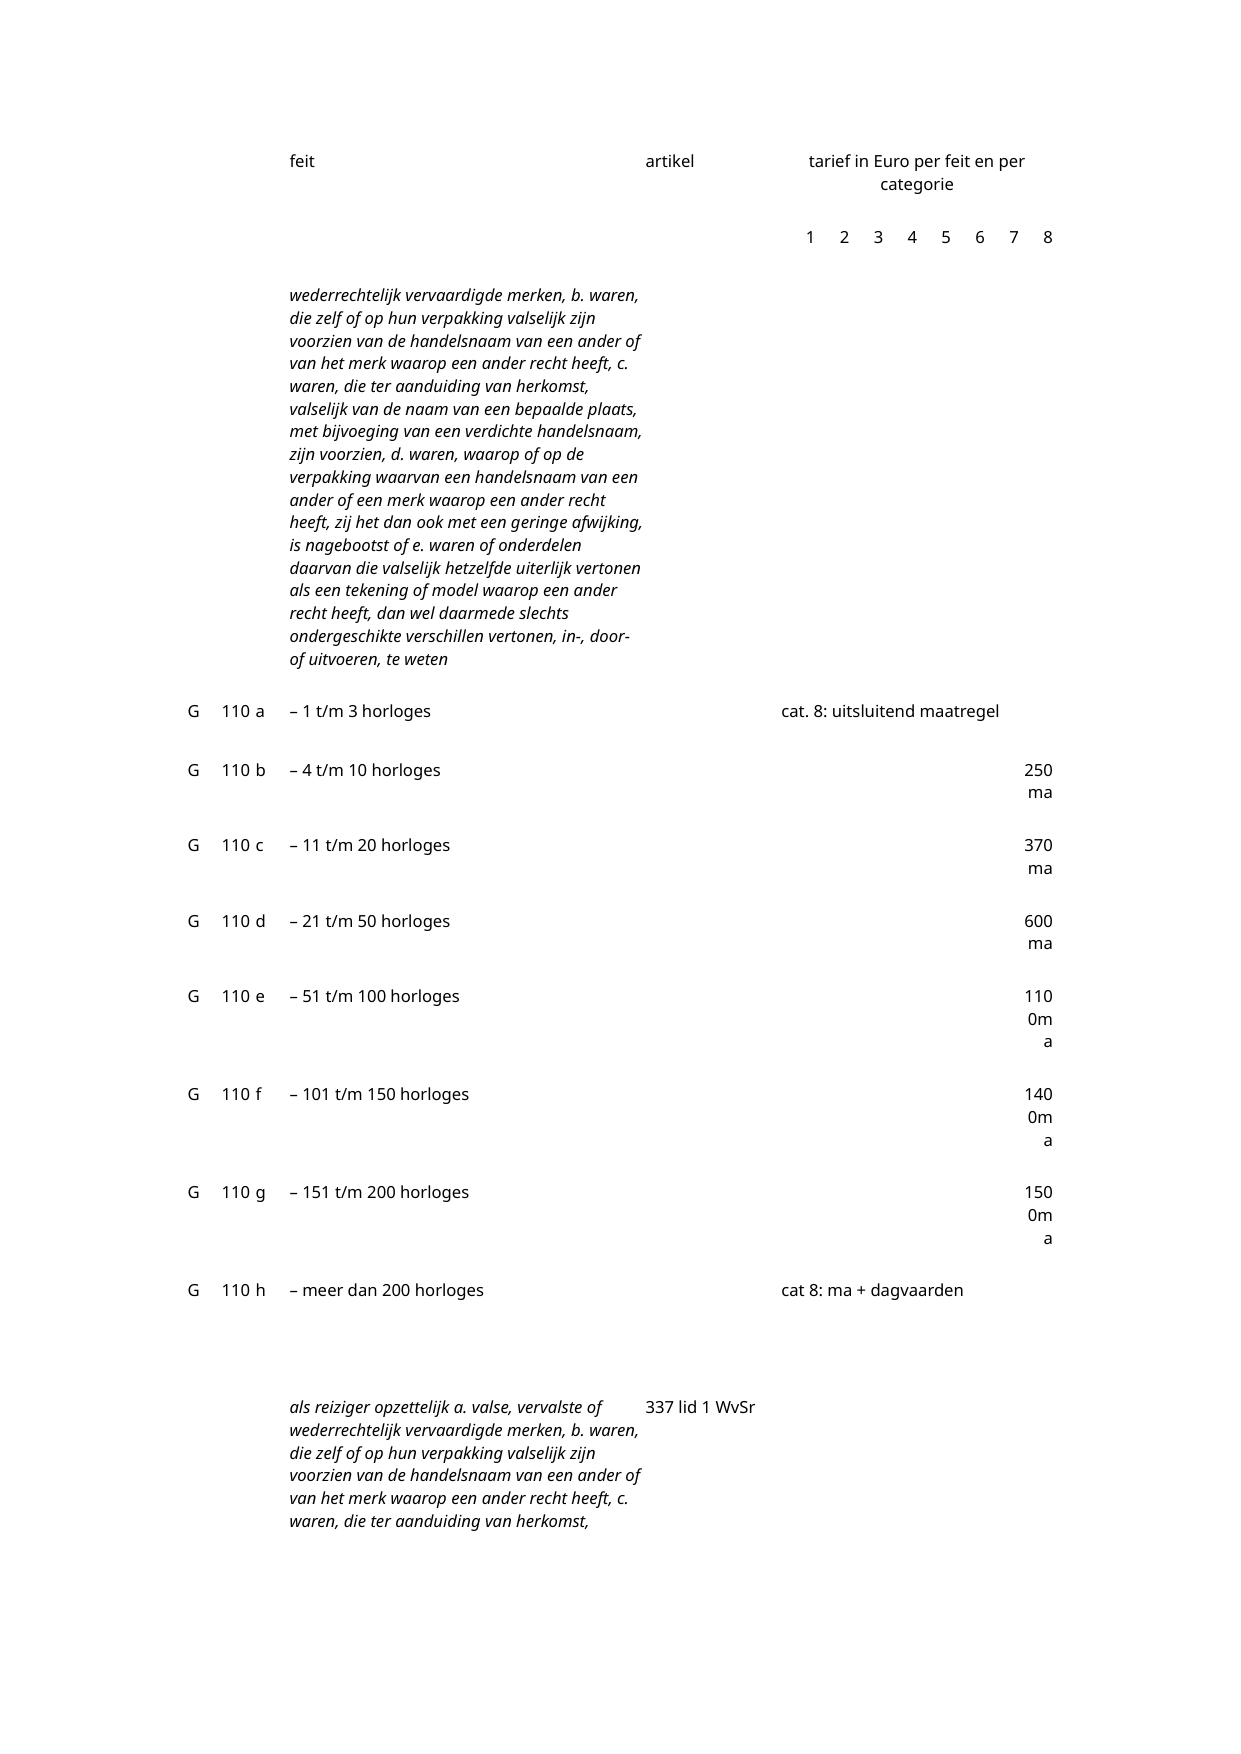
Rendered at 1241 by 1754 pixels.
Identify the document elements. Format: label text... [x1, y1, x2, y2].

table_cell [883, 1181, 917, 1279]
table_cell 1400ma [1019, 1083, 1053, 1181]
table_cell [951, 985, 985, 1083]
table_cell G [188, 1279, 221, 1337]
table_cell [815, 1181, 849, 1279]
table_cell [1019, 1338, 1053, 1396]
table_cell [985, 1338, 1019, 1396]
table_cell [645, 225, 781, 284]
table_cell [883, 1396, 917, 1532]
table_cell [883, 834, 917, 909]
table_cell [985, 1396, 1019, 1532]
table_cell [221, 1396, 255, 1532]
table_cell a [255, 700, 289, 758]
table_cell 110 [221, 1279, 255, 1337]
table_cell [917, 985, 951, 1083]
table_cell [781, 909, 815, 984]
table_cell [849, 834, 883, 909]
table_cell [255, 225, 289, 284]
table_cell [188, 1396, 221, 1532]
table_cell [289, 1338, 645, 1396]
table_cell – 21 t/m 50 horloges [289, 909, 645, 984]
table_cell [951, 284, 985, 700]
table_cell 110 [221, 1083, 255, 1181]
table_cell G [188, 1083, 221, 1181]
table_cell wederrechtelijk vervaardigde merken, b. waren, die zelf of op hun verpakking valselijk zijn voorzien van de handelsnaam van een ander of van het merk waarop een ander recht heeft, c. waren, die ter aanduiding van herkomst, valselijk van de naam van een bepaalde plaats, met bijvoeging van een verdichte handelsnaam, zijn voorzien, d. waren, waarop of op de verpakking waarvan een handelsnaam van een ander of een merk waarop een ander recht heeft, zij het dan ook met een geringe afwijking, is nagebootst of e. waren of onderdelen daarvan die valselijk hetzelfde uiterlijk vertonen als een tekening of model waarop een ander recht heeft, dan wel daarmede slechts ondergeschikte verschillen vertonen, in-, door- of uitvoeren, te weten [289, 284, 645, 700]
table_cell 1 [781, 225, 815, 284]
table_cell G [188, 909, 221, 984]
table_cell [883, 909, 917, 984]
table_cell [917, 834, 951, 909]
table_cell G [188, 834, 221, 909]
table_cell [985, 284, 1019, 700]
table_cell [985, 985, 1019, 1083]
table_header [221, 150, 255, 225]
table_cell f [255, 1083, 289, 1181]
table_cell [883, 985, 917, 1083]
table_cell – 11 t/m 20 horloges [289, 834, 645, 909]
table_cell [645, 284, 781, 700]
table_cell [985, 1083, 1019, 1181]
table_cell [951, 1083, 985, 1181]
table_cell cat. 8: uitsluitend maatregel [781, 700, 1053, 758]
table_cell 5 [917, 225, 951, 284]
table_cell [849, 1083, 883, 1181]
table_header [255, 150, 289, 225]
table_header artikel [645, 150, 781, 225]
table_cell – 151 t/m 200 horloges [289, 1181, 645, 1279]
table_cell [951, 909, 985, 984]
table_cell G [188, 758, 221, 834]
table_cell d [255, 909, 289, 984]
table_cell 6 [951, 225, 985, 284]
table_cell [849, 758, 883, 834]
table_cell 1100ma [1019, 985, 1053, 1083]
table_cell [781, 985, 815, 1083]
table_cell G [188, 1181, 221, 1279]
table_cell [815, 1338, 849, 1396]
table_cell [188, 1338, 221, 1396]
table_cell [951, 1181, 985, 1279]
table_cell 250 ma [1019, 758, 1053, 834]
table_cell 110 [221, 700, 255, 758]
table_cell e [255, 985, 289, 1083]
table_cell [815, 284, 849, 700]
table_cell [815, 1396, 849, 1532]
table_cell 1500ma [1019, 1181, 1053, 1279]
table_cell [815, 985, 849, 1083]
table_cell [781, 1181, 815, 1279]
table_cell [1019, 1396, 1053, 1532]
table_cell 600 ma [1019, 909, 1053, 984]
table_cell [815, 758, 849, 834]
table_cell [645, 700, 781, 758]
table_cell 337 lid 1 WvSr [645, 1396, 781, 1532]
table_cell g [255, 1181, 289, 1279]
table_cell – meer dan 200 horloges [289, 1279, 645, 1337]
table_cell [917, 284, 951, 700]
table_cell [849, 1181, 883, 1279]
table_cell [188, 225, 221, 284]
table_cell [883, 284, 917, 700]
table_cell [645, 1083, 781, 1181]
table_cell [1019, 284, 1053, 700]
table_cell 8 [1019, 225, 1053, 284]
table_cell 110 [221, 1181, 255, 1279]
table_cell [917, 1338, 951, 1396]
table_cell [781, 1338, 815, 1396]
table_cell [985, 834, 1019, 909]
table_cell [815, 909, 849, 984]
table_cell 7 [985, 225, 1019, 284]
table_cell – 4 t/m 10 horloges [289, 758, 645, 834]
table_cell [849, 985, 883, 1083]
table_header feit [289, 150, 645, 225]
table_cell [781, 758, 815, 834]
table_cell [883, 1083, 917, 1181]
table_cell [645, 758, 781, 834]
table_cell [985, 909, 1019, 984]
table_cell c [255, 834, 289, 909]
table_cell [917, 758, 951, 834]
table_cell [289, 225, 645, 284]
table_cell [985, 758, 1019, 834]
table_cell – 101 t/m 150 horloges [289, 1083, 645, 1181]
table_cell [917, 1396, 951, 1532]
table_cell b [255, 758, 289, 834]
table_cell [781, 1396, 815, 1532]
table_cell 110 [221, 985, 255, 1083]
table_cell G [188, 985, 221, 1083]
table_header [188, 150, 221, 225]
table_cell 2 [815, 225, 849, 284]
table_cell [917, 1181, 951, 1279]
table_cell [645, 1338, 781, 1396]
table_cell [645, 909, 781, 984]
table_cell [781, 284, 815, 700]
table_cell [849, 909, 883, 984]
table_cell [883, 1338, 917, 1396]
table_cell [645, 834, 781, 909]
table_cell [781, 834, 815, 909]
table_cell [255, 1338, 289, 1396]
table_cell [781, 1083, 815, 1181]
table_cell als reiziger opzettelijk a. valse, vervalste of wederrechtelijk vervaardigde merken, b. waren, die zelf of op hun verpakking valselijk zijn voorzien van de handelsnaam van een ander of van het merk waarop een ander recht heeft, c. waren, die ter aanduiding van herkomst, [289, 1396, 645, 1532]
table_cell [255, 284, 289, 700]
table_header tarief in Euro per feit en per categorie [781, 150, 1053, 225]
table_cell [815, 1083, 849, 1181]
table_cell [951, 1338, 985, 1396]
table_cell G [188, 700, 221, 758]
table_cell [645, 1181, 781, 1279]
table_cell [883, 758, 917, 834]
table_cell [221, 1338, 255, 1396]
table_cell [221, 225, 255, 284]
table_cell 110 [221, 834, 255, 909]
table_cell 110 [221, 758, 255, 834]
table_cell – 1 t/m 3 horloges [289, 700, 645, 758]
table_cell [917, 1083, 951, 1181]
table_cell [951, 834, 985, 909]
table_cell cat 8: ma + dagvaarden [781, 1279, 1053, 1337]
table_cell [221, 284, 255, 700]
table_cell [849, 1338, 883, 1396]
table_cell [815, 834, 849, 909]
table_cell – 51 t/m 100 horloges [289, 985, 645, 1083]
table_cell [985, 1181, 1019, 1279]
table_cell [951, 1396, 985, 1532]
table_cell 4 [883, 225, 917, 284]
table_cell [255, 1396, 289, 1532]
table_cell [951, 758, 985, 834]
table_cell [645, 985, 781, 1083]
table_cell [849, 284, 883, 700]
table_cell [188, 284, 221, 700]
table_cell 3 [849, 225, 883, 284]
table_cell h [255, 1279, 289, 1337]
table_cell 110 [221, 909, 255, 984]
table_cell [849, 1396, 883, 1532]
table_cell [645, 1279, 781, 1337]
table_cell 370 ma [1019, 834, 1053, 909]
table_cell [917, 909, 951, 984]
